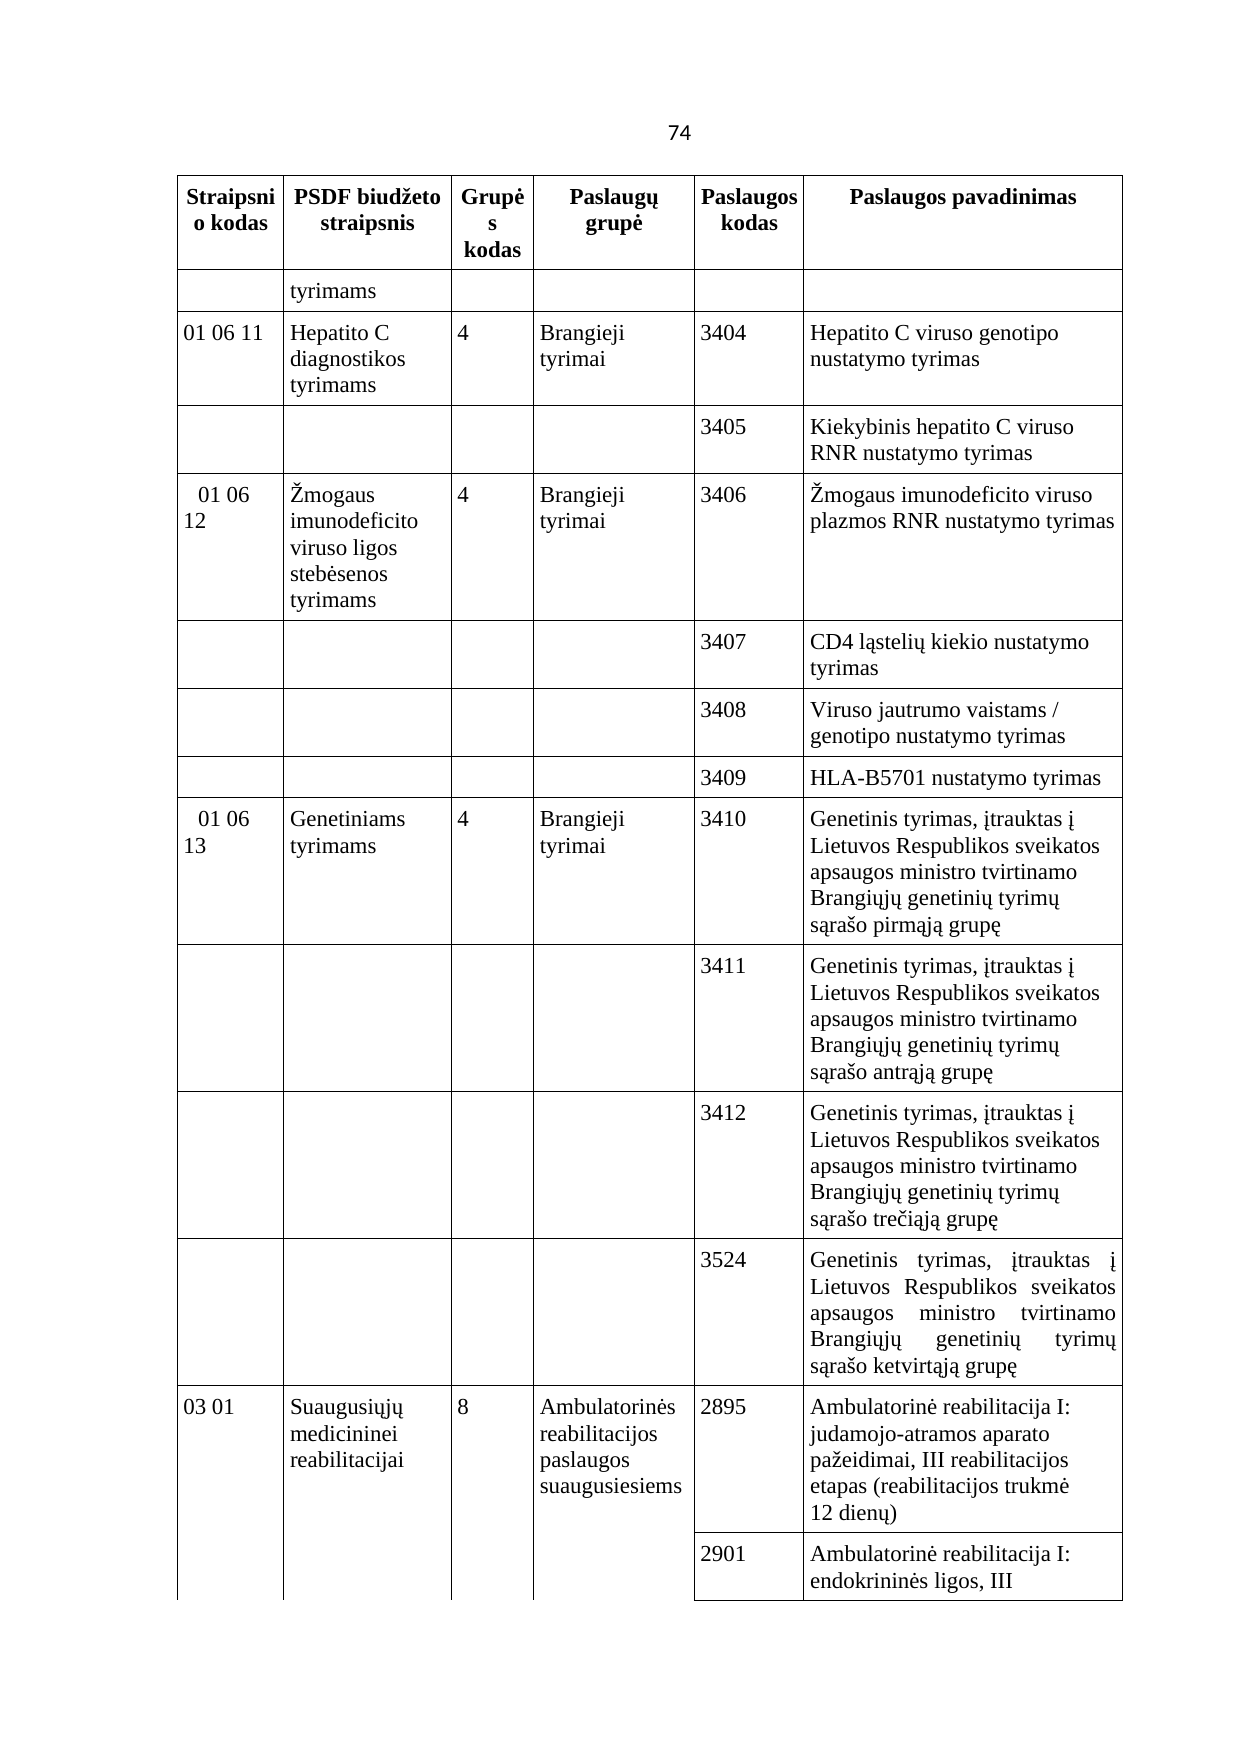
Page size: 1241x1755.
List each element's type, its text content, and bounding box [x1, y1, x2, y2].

table_cell Žmogaus imunodeficito viruso ligos stebėsenos tyrimams [284, 474, 451, 620]
table_cell 2901 [695, 1533, 803, 1600]
table_cell Genetinis tyrimas, įtrauktas į Lietuvos Respublikos sveikatos apsaugos ministro tvirtinamo Brangiųjų genetinių tyrimų sąrašo pirmąją grupę [804, 798, 1122, 944]
table_cell [452, 689, 533, 756]
table_cell 01 06 13 [178, 798, 283, 944]
table_cell 3411 [695, 945, 803, 1091]
table_cell 3409 [695, 757, 803, 797]
table_cell Genetinis tyrimas, įtrauktas į Lietuvos Respublikos sveikatos apsaugos ministro tvirtinamo Brangiųjų genetinių tyrimų sąrašo antrąją grupę [804, 945, 1122, 1091]
table_cell Hepatito C diagnostikos tyrimams [284, 312, 451, 405]
table_cell [534, 757, 694, 797]
table_header Grupės kodas [452, 176, 533, 269]
table_cell 4 [452, 312, 533, 405]
table_cell Ambulatorinė reabilitacija I: judamojo-atramos aparato pažeidimai, III reabilitacijos etapas (reabilitacijos trukmė 12 dienų) [804, 1386, 1122, 1532]
table_header PSDF biudžeto straipsnis [284, 176, 451, 269]
table_cell [534, 945, 694, 1091]
table_cell [178, 757, 283, 797]
table_cell CD4 ląstelių kiekio nustatymo tyrimas [804, 621, 1122, 688]
table_cell [534, 406, 694, 473]
table_cell Genetinis tyrimas, įtrauktas į Lietuvos Respublikos sveikatos apsaugos ministro tvirtinamo Brangiųjų genetinių tyrimų sąrašo ketvirtąją grupę [804, 1239, 1122, 1385]
table_cell [178, 689, 283, 756]
table_cell [534, 1532, 694, 1600]
table_cell Brangieji tyrimai [534, 474, 694, 620]
table_cell [284, 1092, 451, 1238]
table_cell 8 [452, 1386, 533, 1532]
table_cell 2895 [695, 1386, 803, 1532]
table_cell [534, 1239, 694, 1385]
table_cell [804, 270, 1122, 311]
table_cell Žmogaus imunodeficito viruso plazmos RNR nustatymo tyrimas [804, 474, 1122, 620]
table_cell 3404 [695, 312, 803, 405]
table_cell Ambulatorinė reabilitacija I: endokrininės ligos, III [804, 1533, 1122, 1600]
table_cell [534, 270, 694, 311]
table_cell [452, 1092, 533, 1238]
table_cell [284, 689, 451, 756]
table_cell Brangieji tyrimai [534, 312, 694, 405]
table_cell 3412 [695, 1092, 803, 1238]
table_cell 01 06 11 [178, 312, 283, 405]
table_cell [452, 621, 533, 688]
table_cell Ambulatorinės reabilitacijos paslaugos suaugusiesiems [534, 1386, 694, 1532]
table_header Paslaugos pavadinimas [804, 176, 1122, 269]
table_cell Genetinis tyrimas, įtrauktas į Lietuvos Respublikos sveikatos apsaugos ministro tvirtinamo Brangiųjų genetinių tyrimų sąrašo trečiąją grupę [804, 1092, 1122, 1238]
table_cell 3410 [695, 798, 803, 944]
table_cell [178, 1532, 283, 1600]
table_cell [452, 1532, 533, 1600]
table_cell Genetiniams tyrimams [284, 798, 451, 944]
table_cell 01 06 12 [178, 474, 283, 620]
table_cell [534, 621, 694, 688]
table_cell [452, 757, 533, 797]
table_cell [178, 1092, 283, 1238]
table_cell [534, 1092, 694, 1238]
table_cell [284, 757, 451, 797]
table_cell 4 [452, 798, 533, 944]
table_cell [695, 270, 803, 311]
table_header Paslaugos kodas [695, 176, 803, 269]
table_cell [452, 945, 533, 1091]
table_cell [534, 689, 694, 756]
table_cell HLA-B5701 nustatymo tyrimas [804, 757, 1122, 797]
table_cell [284, 1532, 451, 1600]
table_cell [178, 406, 283, 473]
table_cell [284, 406, 451, 473]
table_cell Kiekybinis hepatito C viruso RNR nustatymo tyrimas [804, 406, 1122, 473]
table_cell tyrimams [284, 270, 451, 311]
table_cell [284, 1239, 451, 1385]
table_cell [452, 1239, 533, 1385]
table_header Paslaugų grupė [534, 176, 694, 269]
table_cell 3406 [695, 474, 803, 620]
table_cell Suaugusiųjų medicininei reabilitacijai [284, 1386, 451, 1532]
table_cell 3407 [695, 621, 803, 688]
table_cell [452, 270, 533, 311]
table_cell [178, 945, 283, 1091]
table_cell Hepatito C viruso genotipo nustatymo tyrimas [804, 312, 1122, 405]
table_cell [452, 406, 533, 473]
table_cell 03 01 [178, 1386, 283, 1532]
table_cell [178, 621, 283, 688]
table_cell Viruso jautrumo vaistams / genotipo nustatymo tyrimas [804, 689, 1122, 756]
table_cell Brangieji tyrimai [534, 798, 694, 944]
table_cell 3405 [695, 406, 803, 473]
table_cell [284, 621, 451, 688]
table_cell [178, 270, 283, 311]
table_cell 3524 [695, 1239, 803, 1385]
table_cell 4 [452, 474, 533, 620]
table_cell 3408 [695, 689, 803, 756]
table_cell [178, 1239, 283, 1385]
table_cell [284, 945, 451, 1091]
table_header Straipsnio kodas [178, 176, 283, 269]
